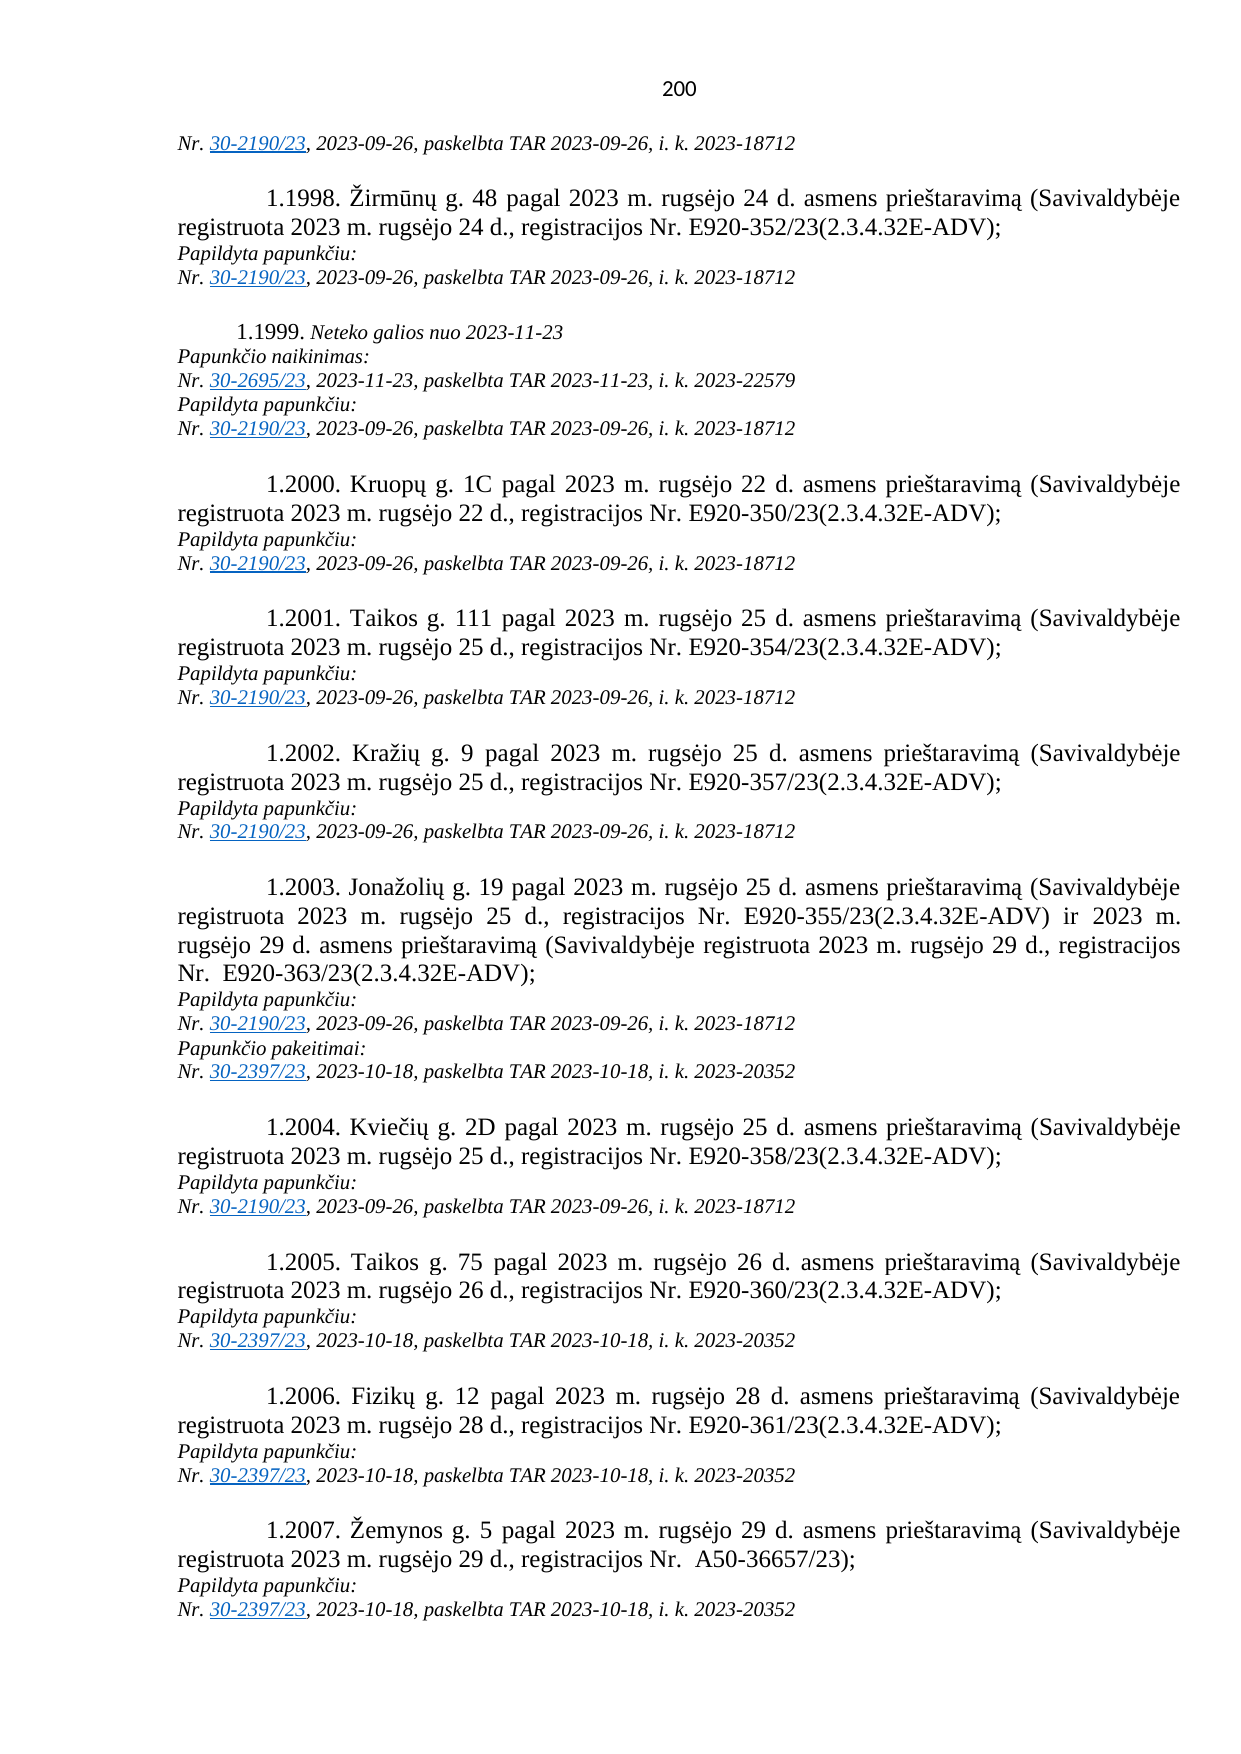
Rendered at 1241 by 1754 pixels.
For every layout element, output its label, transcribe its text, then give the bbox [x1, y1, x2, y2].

text 1.2001. Taikos g. 111 pagal 2023 m. rugsėjo 25 d. asmens prieštaravimą (Savivaldybėje registruota 2023 m. rugsėjo 25 d., registracijos Nr. E920-354/23(2.3.4.32E-ADV); [177, 603, 1181, 661]
text Nr. 30-2695/23, 2023-11-23, paskelbta TAR 2023-11-23, i. k. 2023-22579 [177, 368, 1181, 392]
text 1.2003. Jonažolių g. 19 pagal 2023 m. rugsėjo 25 d. asmens prieštaravimą (Savivaldybėje registruota 2023 m. rugsėjo 25 d., registracijos Nr. E920-355/23(2.3.4.32E-ADV) ir 2023 m. rugsėjo 29 d. asmens prieštaravimą (Savivaldybėje registruota 2023 m. rugsėjo 29 d., registracijos Nr. E920-363/23(2.3.4.32E-ADV); [177, 872, 1181, 987]
text Papildyta papunkčiu: [177, 661, 1181, 685]
text 1.2000. Kruopų g. 1C pagal 2023 m. rugsėjo 22 d. asmens prieštaravimą (Savivaldybėje registruota 2023 m. rugsėjo 22 d., registracijos Nr. E920-350/23(2.3.4.32E-ADV); [177, 469, 1181, 527]
text Papildyta papunkčiu: [177, 241, 1181, 265]
text Nr. 30-2190/23, 2023-09-26, paskelbta TAR 2023-09-26, i. k. 2023-18712 [177, 265, 1181, 289]
text Papildyta papunkčiu: [177, 1304, 1181, 1328]
text 1.2007. Žemynos g. 5 pagal 2023 m. rugsėjo 29 d. asmens prieštaravimą (Savivaldybėje registruota 2023 m. rugsėjo 29 d., registracijos Nr. A50-36657/23); [177, 1515, 1181, 1573]
text Nr. 30-2397/23, 2023-10-18, paskelbta TAR 2023-10-18, i. k. 2023-20352 [177, 1597, 1181, 1621]
text Papildyta papunkčiu: [177, 987, 1181, 1011]
text Papildyta papunkčiu: [177, 1170, 1181, 1194]
text Nr. 30-2397/23, 2023-10-18, paskelbta TAR 2023-10-18, i. k. 2023-20352 [177, 1059, 1181, 1083]
text Papildyta papunkčiu: [177, 1438, 1181, 1463]
text Nr. 30-2397/23, 2023-10-18, paskelbta TAR 2023-10-18, i. k. 2023-20352 [177, 1328, 1181, 1352]
text Nr. 30-2190/23, 2023-09-26, paskelbta TAR 2023-09-26, i. k. 2023-18712 [177, 551, 1181, 575]
text Nr. 30-2190/23, 2023-09-26, paskelbta TAR 2023-09-26, i. k. 2023-18712 [177, 1011, 1181, 1035]
text 1.1999. Neteko galios nuo 2023-11-23 [177, 318, 1181, 344]
text Nr. 30-2190/23, 2023-09-26, paskelbta TAR 2023-09-26, i. k. 2023-18712 [177, 416, 1181, 440]
text 1.2004. Kviečių g. 2D pagal 2023 m. rugsėjo 25 d. asmens prieštaravimą (Savivaldybėje registruota 2023 m. rugsėjo 25 d., registracijos Nr. E920-358/23(2.3.4.32E-ADV); [177, 1112, 1181, 1170]
text 1.2005. Taikos g. 75 pagal 2023 m. rugsėjo 26 d. asmens prieštaravimą (Savivaldybėje registruota 2023 m. rugsėjo 26 d., registracijos Nr. E920-360/23(2.3.4.32E-ADV); [177, 1247, 1181, 1304]
text Papunkčio pakeitimai: [177, 1035, 1181, 1059]
text Papildyta papunkčiu: [177, 1573, 1181, 1597]
text Papildyta papunkčiu: [177, 795, 1181, 819]
text 1.2006. Fizikų g. 12 pagal 2023 m. rugsėjo 28 d. asmens prieštaravimą (Savivaldybėje registruota 2023 m. rugsėjo 28 d., registracijos Nr. E920-361/23(2.3.4.32E-ADV); [177, 1381, 1181, 1438]
text Papildyta papunkčiu: [177, 392, 1181, 416]
text Nr. 30-2190/23, 2023-09-26, paskelbta TAR 2023-09-26, i. k. 2023-18712 [177, 1194, 1181, 1218]
text Nr. 30-2397/23, 2023-10-18, paskelbta TAR 2023-10-18, i. k. 2023-20352 [177, 1463, 1181, 1487]
text Nr. 30-2190/23, 2023-09-26, paskelbta TAR 2023-09-26, i. k. 2023-18712 [177, 819, 1181, 843]
text 1.2002. Kražių g. 9 pagal 2023 m. rugsėjo 25 d. asmens prieštaravimą (Savivaldybėje registruota 2023 m. rugsėjo 25 d., registracijos Nr. E920-357/23(2.3.4.32E-ADV); [177, 738, 1181, 795]
text Nr. 30-2190/23, 2023-09-26, paskelbta TAR 2023-09-26, i. k. 2023-18712 [177, 131, 1181, 155]
text Papunkčio naikinimas: [177, 344, 1181, 368]
text 1.1998. Žirmūnų g. 48 pagal 2023 m. rugsėjo 24 d. asmens prieštaravimą (Savivaldybėje registruota 2023 m. rugsėjo 24 d., registracijos Nr. E920-352/23(2.3.4.32E-ADV); [177, 183, 1181, 241]
text Nr. 30-2190/23, 2023-09-26, paskelbta TAR 2023-09-26, i. k. 2023-18712 [177, 685, 1181, 709]
text Papildyta papunkčiu: [177, 527, 1181, 551]
